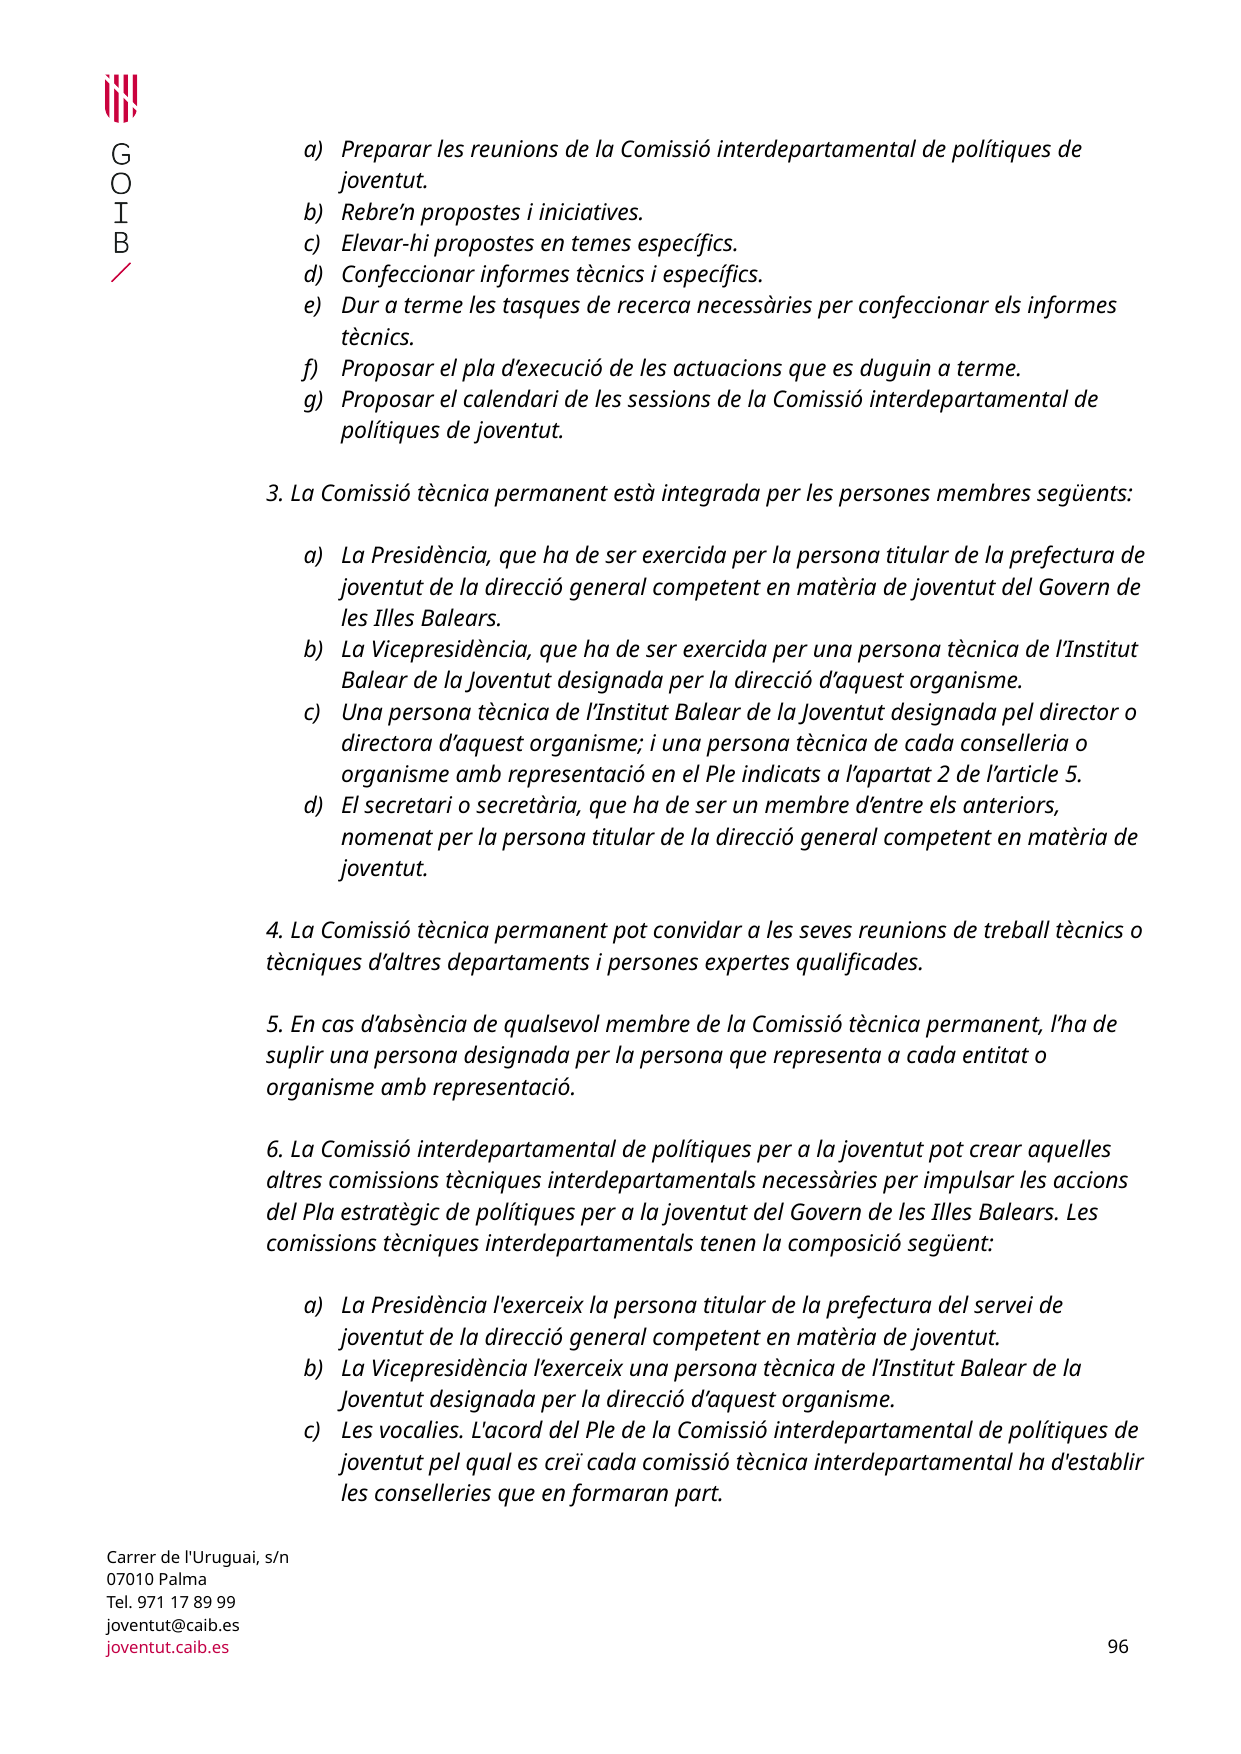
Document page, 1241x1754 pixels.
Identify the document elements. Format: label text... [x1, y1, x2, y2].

list Proposar el pla d’execució de les actuacions que es duguin a terme. [303, 352, 1152, 383]
text 3. La Comissió tècnica permanent està integrada per les persones membres següents: [266, 477, 1152, 508]
list El secretari o secretària, que ha de ser un membre d’entre els anteriors, nomenat per la persona titular de la direcció general competent en matèria de joventut. [303, 789, 1152, 883]
list Rebre’n propostes i iniciatives. [303, 195, 1152, 227]
text 4. La Comissió tècnica permanent pot convidar a les seves reunions de treball tècnics o tècniques d’altres departaments i persones expertes qualificades. [266, 914, 1152, 977]
text 5. En cas d’absència de qualsevol membre de la Comissió tècnica permanent, l’ha de suplir una persona designada per la persona que representa a cada entitat o organisme amb representació. [266, 1008, 1152, 1102]
list Les vocalies. L'acord del Ple de la Comissió interdepartamental de polítiques de joventut pel qual es creï cada comissió tècnica interdepartamental ha d'establir les conselleries que en formaran part. [303, 1414, 1152, 1508]
list La Vicepresidència l’exerceix una persona tècnica de l’Institut Balear de la Joventut designada per la direcció d’aquest organisme. [303, 1352, 1152, 1414]
list Una persona tècnica de l’Institut Balear de la Joventut designada pel director o directora d’aquest organisme; i una persona tècnica de cada conselleria o organisme amb representació en el Ple indicats a l’apartat 2 de l’article 5. [303, 695, 1152, 789]
list Confeccionar informes tècnics i específics. [303, 258, 1152, 289]
list La Vicepresidència, que ha de ser exercida per una persona tècnica de l’Institut Balear de la Joventut designada per la direcció d’aquest organisme. [303, 633, 1152, 695]
list La Presidència, que ha de ser exercida per la persona titular de la prefectura de joventut de la direcció general competent en matèria de joventut del Govern de les Illes Balears. [303, 539, 1152, 633]
list Preparar les reunions de la Comissió interdepartamental de polítiques de joventut. [303, 133, 1152, 195]
picture [76, 51, 166, 313]
list Proposar el calendari de les sessions de la Comissió interdepartamental de polítiques de joventut. [303, 383, 1152, 445]
list Elevar-hi propostes en temes específics. [303, 227, 1152, 258]
list Dur a terme les tasques de recerca necessàries per confeccionar els informes tècnics. [303, 289, 1152, 352]
list La Presidència l'exerceix la persona titular de la prefectura del servei de joventut de la direcció general competent en matèria de joventut. [303, 1289, 1152, 1352]
text 6. La Comissió interdepartamental de polítiques per a la joventut pot crear aquelles altres comissions tècniques interdepartamentals necessàries per impulsar les accions del Pla estratègic de polítiques per a la joventut del Govern de les Illes Balears. Les comissions tècniques interdepartamentals tenen la composició següent: [266, 1133, 1152, 1258]
